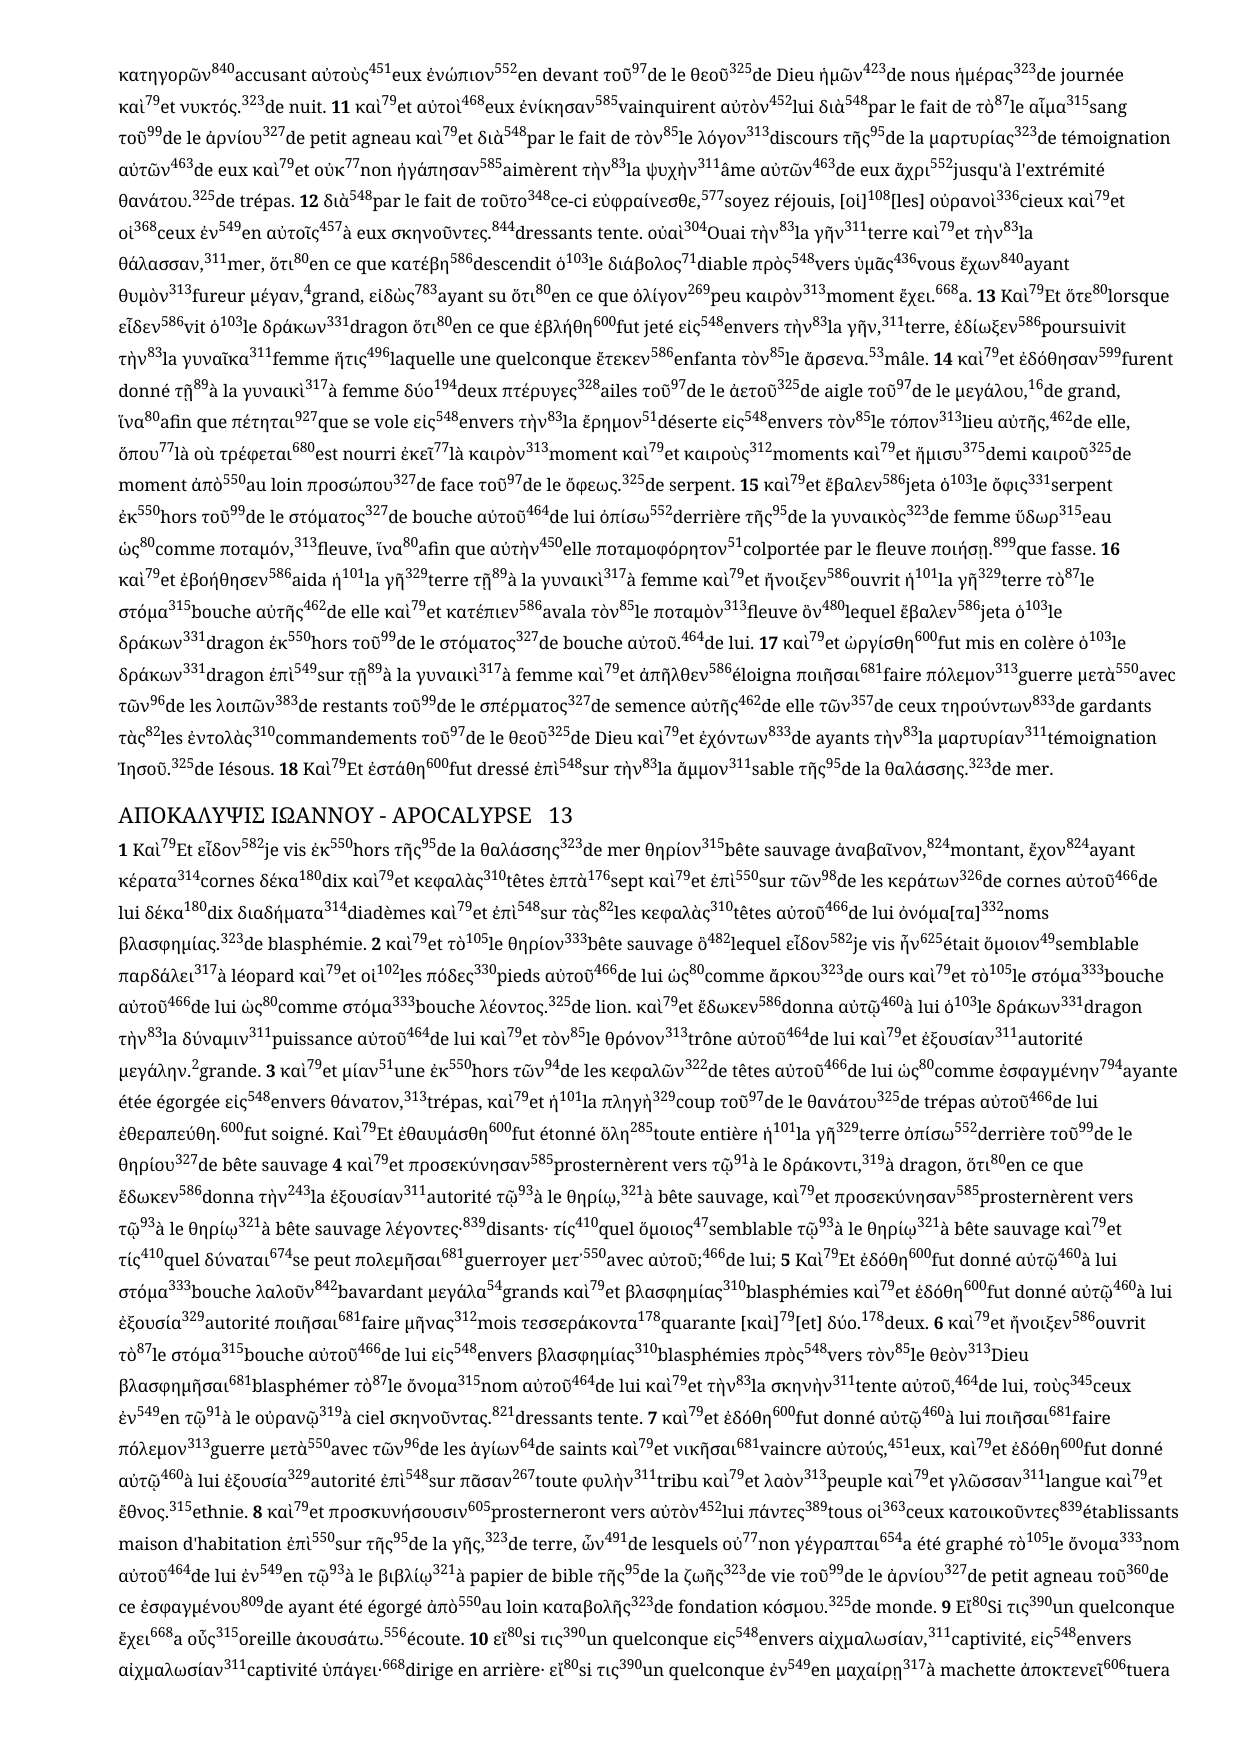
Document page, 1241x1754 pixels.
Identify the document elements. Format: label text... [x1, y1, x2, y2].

text ΑΠΟΚΑΛΥΨΙΣ ΙΩΑΝΝΟΥ - APOCALYPSE 13 [118, 799, 1181, 829]
text 1 Καὶ79Et σημεῖον333signe μέγα24grand ὤφθη600fut vu ἐν549en τῷ91à le οὐρανῷ,319à ciel, γυνὴ329femme περιβεβλημένη811ayante étée entourée τὸν85le ἥλιον,313soleil, καὶ79et ἡ101la σελήνη329lune ὑποκάτω552en dessous vers le bas τῶν96de les ποδῶν324de pieds αὐτῆς462de elle καὶ79et ἐπὶ550sur τῆς95de la κεφαλῆς323de tête αὐτῆς462de elle στέφανος331couronne ἀστέρων324de étoiles δώδεκα,190de douze, 2 καὶ79et ἐν549en γαστρὶ317à ventre ἔχουσα,838ayante, καὶ79et κράζει668croasse ὠδίνουσα838ressentante la douleur de l'accouchement καὶ79et βασανιζομένη889étante torturée τεκεῖν.681enfanter. 3 καὶ79et ὤφθη600fut vu ἄλλο134autre σημεῖον333signe ἐν549en τῷ91à le οὐρανῷ,319à ciel, καὶ79et ἰδοὺ306voici δράκων331dragon πυρρός22rouge feu μέγας22grand ἔχων840ayant κεφαλὰς310têtes ἑπτὰ176sept καὶ79et κέρατα314cornes δέκα180dix καὶ79et ἐπὶ548sur τὰς82les κεφαλὰς310têtes αὐτοῦ464de lui ἑπτὰ180sept διαδήματα,314diadèmes, 4 καὶ79et ἡ101la οὐρὰ329queue αὐτοῦ464de lui σύρει668traîne τὸ87le τρίτον55troisième τῶν96de les ἀστέρων324de étoiles τοῦ97de le οὐρανοῦ325de ciel καὶ79et ἔβαλεν586jeta αὐτοὺς451eux εἰς548envers τὴν83la γῆν.311terre. Καὶ79Et ὁ103le δράκων331dragon ἕστηκεν625dressait ἐνώπιον552en devant τῆς95de la γυναικὸς323de femme τῆς356de celle μελλούσης832de imminante τεκεῖν,681enfanter, ἵνα80afin que ὅταν80lorsque le cas échéant τέκῃ899que enfante τὸ87le τέκνον315enfant αὐτῆς462de elle καταφάγῃ.899que mange complètement. 5 καὶ79et ἔτεκεν586enfanta υἱὸν313fils ἄρσεν,55mâle, ὃς498lequel μέλλει668immine ποιμαίνειν689berger πάντα270tous τὰ86les ἔθνη314ethnies ἐν549en ῥάβδῳ317à bâton σιδηρᾷ.8à de fer. καὶ79et ἡρπάσθη600fut ravi τὸ105le τέκνον333enfant αὐτῆς462de elle πρὸς548vers τὸν85le θεὸν313Dieu καὶ79et πρὸς548vers τὸν85le θρόνον313trône αὐτοῦ.464de lui. 6 καὶ79et ἡ101la γυνὴ329femme ἔφυγεν586fuit εἰς548envers τὴν83la ἔρημον,51déserte, ὅπου77là où ἔχει668a ἐκεῖ77là τόπον313lieu ἡτοιμασμένον796ayant été préparé ἀπὸ550au loin τοῦ97de le θεοῦ,325de Dieu, ἵνα80afin que ἐκεῖ77là τρέφωσιν920que nourrissent αὐτὴν450elle ἡμέρας310journées χιλίας176mille διακοσίας176deux cents ἑξήκοντα.176soixante. 7 Καὶ79Et ἐγένετο592se devint πόλεμος331guerre ἐν549en τῷ91à le οὐρανῷ,319à ciel, ὁ103le Μιχαὴλ331Michael καὶ79et οἱ102les ἄγγελοι330anges αὐτοῦ464de lui τοῦ360de ce πολεμῆσαι681guerroyer μετὰ550avec τοῦ97de le δράκοντος.325de dragon. καὶ79et ὁ103le δράκων331dragon ἐπολέμησεν586guerroya καὶ79et οἱ102les ἄγγελοι330anges αὐτοῦ,464de lui, 8 καὶ79et οὐκ77non ἴσχυσαν585eurent la ténacité οὐδὲ79non cependant τόπος331lieu εὑρέθη600fut trouvé αὐτῶν463de eux ἔτι77encore ἐν549en τῷ91à le οὐρανῷ.319à ciel. 9 καὶ79et ἐβλήθη600fut jeté ὁ103le δράκων331dragon ὁ103le μέγας,22grand, ὁ103le ὄφις331serpent ὁ103le ἀρχαῖος,22originaire, ὁ498celui καλούμενος891étant appelé Διάβολος71Diable καὶ79et ὁ103le Σατανᾶς,331Satanas, ὁ364celui πλανῶν840égarant τὴν83la οἰκουμένην311écoumène ὅλην,267toute entière, ἐβλήθη600fut jeté εἰς548envers τὴν83la γῆν,311terre, καὶ79et οἱ102les ἄγγελοι330anges αὐτοῦ464de lui μετ᾽550avec αὐτοῦ464de lui ἐβλήθησαν.599furent jeté. 10 καὶ79et ἤκουσα582j'écoutai φωνὴν311voix μεγάλην2grande ἐν549en τῷ91à le οὐρανῷ319à ciel λέγουσαν·820disante· ἄρτι77à l'instant ἐγένετο592se devint ἡ101la σωτηρία329sauvetage καὶ79et ἡ101la δύναμις329puissance καὶ79et ἡ101la βασιλεία329royauté τοῦ97de le θεοῦ325de Dieu ἡμῶν423de nous καὶ79et ἡ101la ἐξουσία329autorité τοῦ97de le χριστοῦ325de Christ αὐτοῦ,464de lui, ὅτι80en ce que ἐβλήθη600fut jeté ὁ103le κατήγορος331accusateur τῶν96de les ἀδελφῶν324de frères ἡμῶν,423de nous, ὁ364celui κατηγορῶν840accusant αὐτοὺς451eux ἐνώπιον552en devant τοῦ97de le θεοῦ325de Dieu ἡμῶν423de nous ἡμέρας323de journée καὶ79et νυκτός.323de nuit. 11 καὶ79et αὐτοὶ468eux ἐνίκησαν585vainquirent αὐτὸν452lui διὰ548par le fait de τὸ87le αἷμα315sang τοῦ99de le ἀρνίου327de petit agneau καὶ79et διὰ548par le fait de τὸν85le λόγον313discours τῆς95de la μαρτυρίας323de témoignation αὐτῶν463de eux καὶ79et οὐκ77non ἠγάπησαν585aimèrent τὴν83la ψυχὴν311âme αὐτῶν463de eux ἄχρι552jusqu'à l'extrémité θανάτου.325de trépas. 12 διὰ548par le fait de τοῦτο348ce-ci εὐφραίνεσθε,577soyez réjouis, [οἱ]108[les] οὐρανοὶ336cieux καὶ79et οἱ368ceux ἐν549en αὐτοῖς457à eux σκηνοῦντες.844dressants tente. οὐαὶ304Ouai τὴν83la γῆν311terre καὶ79et τὴν83la θάλασσαν,311mer, ὅτι80en ce que κατέβη586descendit ὁ103le διάβολος71diable πρὸς548vers ὑμᾶς436vous ἔχων840ayant θυμὸν313fureur μέγαν,4grand, εἰδὼς783ayant su ὅτι80en ce que ὀλίγον269peu καιρὸν313moment ἔχει.668a. 13 Καὶ79Et ὅτε80lorsque εἶδεν586vit ὁ103le δράκων331dragon ὅτι80en ce que ἐβλήθη600fut jeté εἰς548envers τὴν83la γῆν,311terre, ἐδίωξεν586poursuivit τὴν83la γυναῖκα311femme ἥτις496laquelle une quelconque ἔτεκεν586enfanta τὸν85le ἄρσενα.53mâle. 14 καὶ79et ἐδόθησαν599furent donné τῇ89à la γυναικὶ317à femme δύο194deux πτέρυγες328ailes τοῦ97de le ἀετοῦ325de aigle τοῦ97de le μεγάλου,16de grand, ἵνα80afin que πέτηται927que se vole εἰς548envers τὴν83la ἔρημον51déserte εἰς548envers τὸν85le τόπον313lieu αὐτῆς,462de elle, ὅπου77là où τρέφεται680est nourri ἐκεῖ77là καιρὸν313moment καὶ79et καιροὺς312moments καὶ79et ἥμισυ375demi καιροῦ325de moment ἀπὸ550au loin προσώπου327de face τοῦ97de le ὄφεως.325de serpent. 15 καὶ79et ἔβαλεν586jeta ὁ103le ὄφις331serpent ἐκ550hors τοῦ99de le στόματος327de bouche αὐτοῦ464de lui ὀπίσω552derrière τῆς95de la γυναικὸς323de femme ὕδωρ315eau ὡς80comme ποταμόν,313fleuve, ἵνα80afin que αὐτὴν450elle ποταμοφόρητον51colportée par le fleuve ποιήσῃ.899que fasse. 16 καὶ79et ἐβοήθησεν586aida ἡ101la γῆ329terre τῇ89à la γυναικὶ317à femme καὶ79et ἤνοιξεν586ouvrit ἡ101la γῆ329terre τὸ87le στόμα315bouche αὐτῆς462de elle καὶ79et κατέπιεν586avala τὸν85le ποταμὸν313fleuve ὃν480lequel ἔβαλεν586jeta ὁ103le δράκων331dragon ἐκ550hors τοῦ99de le στόματος327de bouche αὐτοῦ.464de lui. 17 καὶ79et ὠργίσθη600fut mis en colère ὁ103le δράκων331dragon ἐπὶ549sur τῇ89à la γυναικὶ317à femme καὶ79et ἀπῆλθεν586éloigna ποιῆσαι681faire πόλεμον313guerre μετὰ550avec τῶν96de les λοιπῶν383de restants τοῦ99de le σπέρματος327de semence αὐτῆς462de elle τῶν357de ceux τηρούντων833de gardants τὰς82les ἐντολὰς310commandements τοῦ97de le θεοῦ325de Dieu καὶ79et ἐχόντων833de ayants τὴν83la μαρτυρίαν311témoignation Ἰησοῦ.325de Iésous. 18 Καὶ79Et ἐστάθη600fut dressé ἐπὶ548sur τὴν83la ἄμμον311sable τῆς95de la θαλάσσης.323de mer. [118, 59, 1181, 781]
text 1 Καὶ79Et εἶδον582je vis ἐκ550hors τῆς95de la θαλάσσης323de mer θηρίον315bête sauvage ἀναβαῖνον,824montant, ἔχον824ayant κέρατα314cornes δέκα180dix καὶ79et κεφαλὰς310têtes ἑπτὰ176sept καὶ79et ἐπὶ550sur τῶν98de les κεράτων326de cornes αὐτοῦ466de lui δέκα180dix διαδήματα314diadèmes καὶ79et ἐπὶ548sur τὰς82les κεφαλὰς310têtes αὐτοῦ466de lui ὀνόμα[τα]332noms βλασφημίας.323de blasphémie. 2 καὶ79et τὸ105le θηρίον333bête sauvage ὃ482lequel εἶδον582je vis ἦν625était ὅμοιον49semblable παρδάλει317à léopard καὶ79et οἱ102les πόδες330pieds αὐτοῦ466de lui ὡς80comme ἄρκου323de ours καὶ79et τὸ105le στόμα333bouche αὐτοῦ466de lui ὡς80comme στόμα333bouche λέοντος.325de lion. καὶ79et ἔδωκεν586donna αὐτῷ460à lui ὁ103le δράκων331dragon τὴν83la δύναμιν311puissance αὐτοῦ464de lui καὶ79et τὸν85le θρόνον313trône αὐτοῦ464de lui καὶ79et ἐξουσίαν311autorité μεγάλην.2grande. 3 καὶ79et μίαν51une ἐκ550hors τῶν94de les κεφαλῶν322de têtes αὐτοῦ466de lui ὡς80comme ἐσφαγμένην794ayante étée égorgée εἰς548envers θάνατον,313trépas, καὶ79et ἡ101la πληγὴ329coup τοῦ97de le θανάτου325de trépas αὐτοῦ466de lui ἐθεραπεύθη.600fut soigné. Καὶ79Et ἐθαυμάσθη600fut étonné ὅλη285toute entière ἡ101la γῆ329terre ὀπίσω552derrière τοῦ99de le θηρίου327de bête sauvage 4 καὶ79et προσεκύνησαν585prosternèrent vers τῷ91à le δράκοντι,319à dragon, ὅτι80en ce que ἔδωκεν586donna τὴν243la ἐξουσίαν311autorité τῷ93à le θηρίῳ,321à bête sauvage, καὶ79et προσεκύνησαν585prosternèrent vers τῷ93à le θηρίῳ321à bête sauvage λέγοντες·839disants· τίς410quel ὅμοιος47semblable τῷ93à le θηρίῳ321à bête sauvage καὶ79et τίς410quel δύναται674se peut πολεμῆσαι681guerroyer μετ᾽550avec αὐτοῦ;466de lui; 5 Καὶ79Et ἐδόθη600fut donné αὐτῷ460à lui στόμα333bouche λαλοῦν842bavardant μεγάλα54grands καὶ79et βλασφημίας310blasphémies καὶ79et ἐδόθη600fut donné αὐτῷ460à lui ἐξουσία329autorité ποιῆσαι681faire μῆνας312mois τεσσεράκοντα178quarante [καὶ]79[et] δύο.178deux. 6 καὶ79et ἤνοιξεν586ouvrit τὸ87le στόμα315bouche αὐτοῦ466de lui εἰς548envers βλασφημίας310blasphémies πρὸς548vers τὸν85le θεὸν313Dieu βλασφημῆσαι681blasphémer τὸ87le ὄνομα315nom αὐτοῦ464de lui καὶ79et τὴν83la σκηνὴν311tente αὐτοῦ,464de lui, τοὺς345ceux ἐν549en τῷ91à le οὐρανῷ319à ciel σκηνοῦντας.821dressants tente. 7 καὶ79et ἐδόθη600fut donné αὐτῷ460à lui ποιῆσαι681faire πόλεμον313guerre μετὰ550avec τῶν96de les ἁγίων64de saints καὶ79et νικῆσαι681vaincre αὐτούς,451eux, καὶ79et ἐδόθη600fut donné αὐτῷ460à lui ἐξουσία329autorité ἐπὶ548sur πᾶσαν267toute φυλὴν311tribu καὶ79et λαὸν313peuple καὶ79et γλῶσσαν311langue καὶ79et ἔθνος.315ethnie. 8 καὶ79et προσκυνήσουσιν605prosterneront vers αὐτὸν452lui πάντες389tous οἱ363ceux κατοικοῦντες839établissants maison d'habitation ἐπὶ550sur τῆς95de la γῆς,323de terre, ὧν491de lesquels οὐ77non γέγραπται654a été graphé τὸ105le ὄνομα333nom αὐτοῦ464de lui ἐν549en τῷ93à le βιβλίῳ321à papier de bible τῆς95de la ζωῆς323de vie τοῦ99de le ἀρνίου327de petit agneau τοῦ360de ce ἐσφαγμένου809de ayant été égorgé ἀπὸ550au loin καταβολῆς323de fondation κόσμου.325de monde. 9 Εἴ80Si τις390un quelconque ἔχει668a οὖς315oreille ἀκουσάτω.556écoute. 10 εἴ80si τις390un quelconque εἰς548envers αἰχμαλωσίαν,311captivité, εἰς548envers αἰχμαλωσίαν311captivité ὑπάγει·668dirige en arrière· εἴ80si τις390un quelconque ἐν549en μαχαίρῃ317à machette ἀποκτενεῖ606tuera catégoriquement δεῖ668lie αὐτὸν452lui ἐν549en μαχαίρῃ317à machette ἀποκτανθῆναι.683être tué catégoriquement. Ὧδέ77Ici ἐστιν668est ἡ101la ὑπομονὴ329résistance καὶ79et ἡ101la πίστις329croyance τῶν96de les ἁγίων.64de saints. 11 Καὶ79Et εἶδον582je vis ἄλλο117autre θηρίον315bête sauvage ἀναβαῖνον824montant ἐκ550hors τῆς95de la γῆς,323de terre, καὶ79et εἶχεν625avait κέρατα314cornes δύο180deux ὅμοια5semblables ἀρνίῳ321à petit agneau καὶ79et ἐλάλει625bavardait ὡς80comme δράκων.331dragon. 12 καὶ79et τὴν83la ἐξουσίαν311autorité τοῦ99de le πρώτου211de premier θηρίου327de bête sauvage πᾶσαν267toute ποιεῖ668fait ἐνώπιον552en devant αὐτοῦ,466de lui, καὶ79et ποιεῖ668fait τὴν83la γῆν311terre καὶ79et τοὺς345ceux ἐν549en αὐτῇ456à elle κατοικοῦντας821établissants maison d'habitation ἵνα80afin que προσκυνήσουσιν605prosterneront vers τὸ87le θηρίον315bête sauvage τὸ87le πρῶτον,204premier, οὗ494de lequel ἐθεραπεύθη600fut soigné ἡ101la πληγὴ329coup τοῦ97de le θανάτου325de trépas αὐτοῦ.466de lui. 13 καὶ79et ποιεῖ668fait σημεῖα314signes μεγάλα,5grands, ἵνα80afin que καὶ77aussi πῦρ315feu ποιῇ921que fasse καταβαίνειν689descendre ἐκ550hors τοῦ97de le οὐρανοῦ325de ciel εἰς548envers τὴν83la γῆν311terre ἐνώπιον552en devant τῶν96de les ἀνθρώπων,324de êtres humains, 14 καὶ79et πλανᾷ668égare τοὺς345ceux κατοικοῦντας821établissants maison d'habitation ἐπὶ550sur τῆς95de la γῆς323de terre διὰ548par le fait de τὰ86les σημεῖα314signes ἃ499lesquels ἐδόθη600fut donné αὐτῷ460à lui ποιῆσαι681faire ἐνώπιον552en devant τοῦ99de le θηρίου,327de bête sauvage, λέγων840disant τοῖς351à ceux κατοικοῦσιν827à établissants maison d'habitation ἐπὶ550sur τῆς95de la γῆς323de terre ποιῆσαι681faire εἰκόνα311icône τῷ93à le θηρίῳ,321à bête sauvage, ὃς498lequel ἔχει668a τὴν83la πληγὴν311coup τῆς95de la μαχαίρης323de machette καὶ79et ἔζησεν.586vécut. 15 Καὶ79Et ἐδόθη600fut donné αὐτῷ460à lui δοῦναι681donner πνεῦμα315souffle τῇ89à la εἰκόνι317à icône τοῦ99de le θηρίου,327de bête sauvage, ἵνα80afin que καὶ77aussi λαλήσῃ899que bavarde ἡ101la εἰκὼν329icône τοῦ99de le θηρίου327de bête sauvage καὶ79et ποιήσῃ899que fasse [ἵνα]80[afin que] ὅσοι497autant lesquels ἐὰν340si le cas échéant μὴ77ne pas προσκυνήσωσιν898que prosternent vers τῇ89à la εἰκόνι317à icône τοῦ99de le θηρίου327de bête sauvage ἀποκτανθῶσιν.910que soient tué catégoriquement. 16 καὶ79et ποιεῖ668fait πάντας,268tous, τοὺς84les μικροὺς52petits καὶ79et τοὺς84les μεγάλους,52grands, καὶ79et τοὺς84les πλουσίους52riches καὶ79et τοὺς84les πτωχούς,52pauvres, καὶ79et τοὺς84les ἐλευθέρους52libres καὶ79et τοὺς84les δούλους,312mâles esclaves, ἵνα80afin que δῶσιν898que donnent αὐτοῖς457à eux χάραγμα315gravure ἐπὶ550sur τῆς95de la χειρὸς323de main αὐτῶν463de eux τῆς95de la δεξιᾶς14de droite ἢ79ou ἐπὶ548sur τὸ87le μέτωπον315front αὐτῶν463de eux 17 καὶ79et ἵνα80afin que μή77ne pas τις390un quelconque δύνηται927que se puisse ἀγοράσαι681acheter à l'agora ἢ79ou πωλῆσαι681troquer εἰ551si μὴ77ne pas ὁ364celui ἔχων840ayant τὸ87le χάραγμα315gravure τὸ87le ὄνομα315nom τοῦ99de le θηρίου327de bête sauvage ἢ79ou τὸν85le ἀριθμὸν313nombre τοῦ99de le ὀνόματος327de nom αὐτοῦ.466de lui. 18 Ὧδε77Ici ἡ101la σοφία329sagesse ἐστίν.668est. ὁ364celui ἔχων840ayant νοῦν313intellect ψηφισάτω556compte au caillou lisse τὸν85le ἀριθμὸν313nombre τοῦ99de le θηρίου,327de bête sauvage, ἀριθμὸς331nombre γὰρ79car ἀνθρώπου325de être humain ἐστίν,668est, καὶ79et ὁ103le ἀριθμὸς331nombre αὐτοῦ466de lui ἔστιν668est ἑξακόσιοι46six-cents ἑξήκοντα46soixante ἕξ.46six. [118, 834, 1181, 1682]
